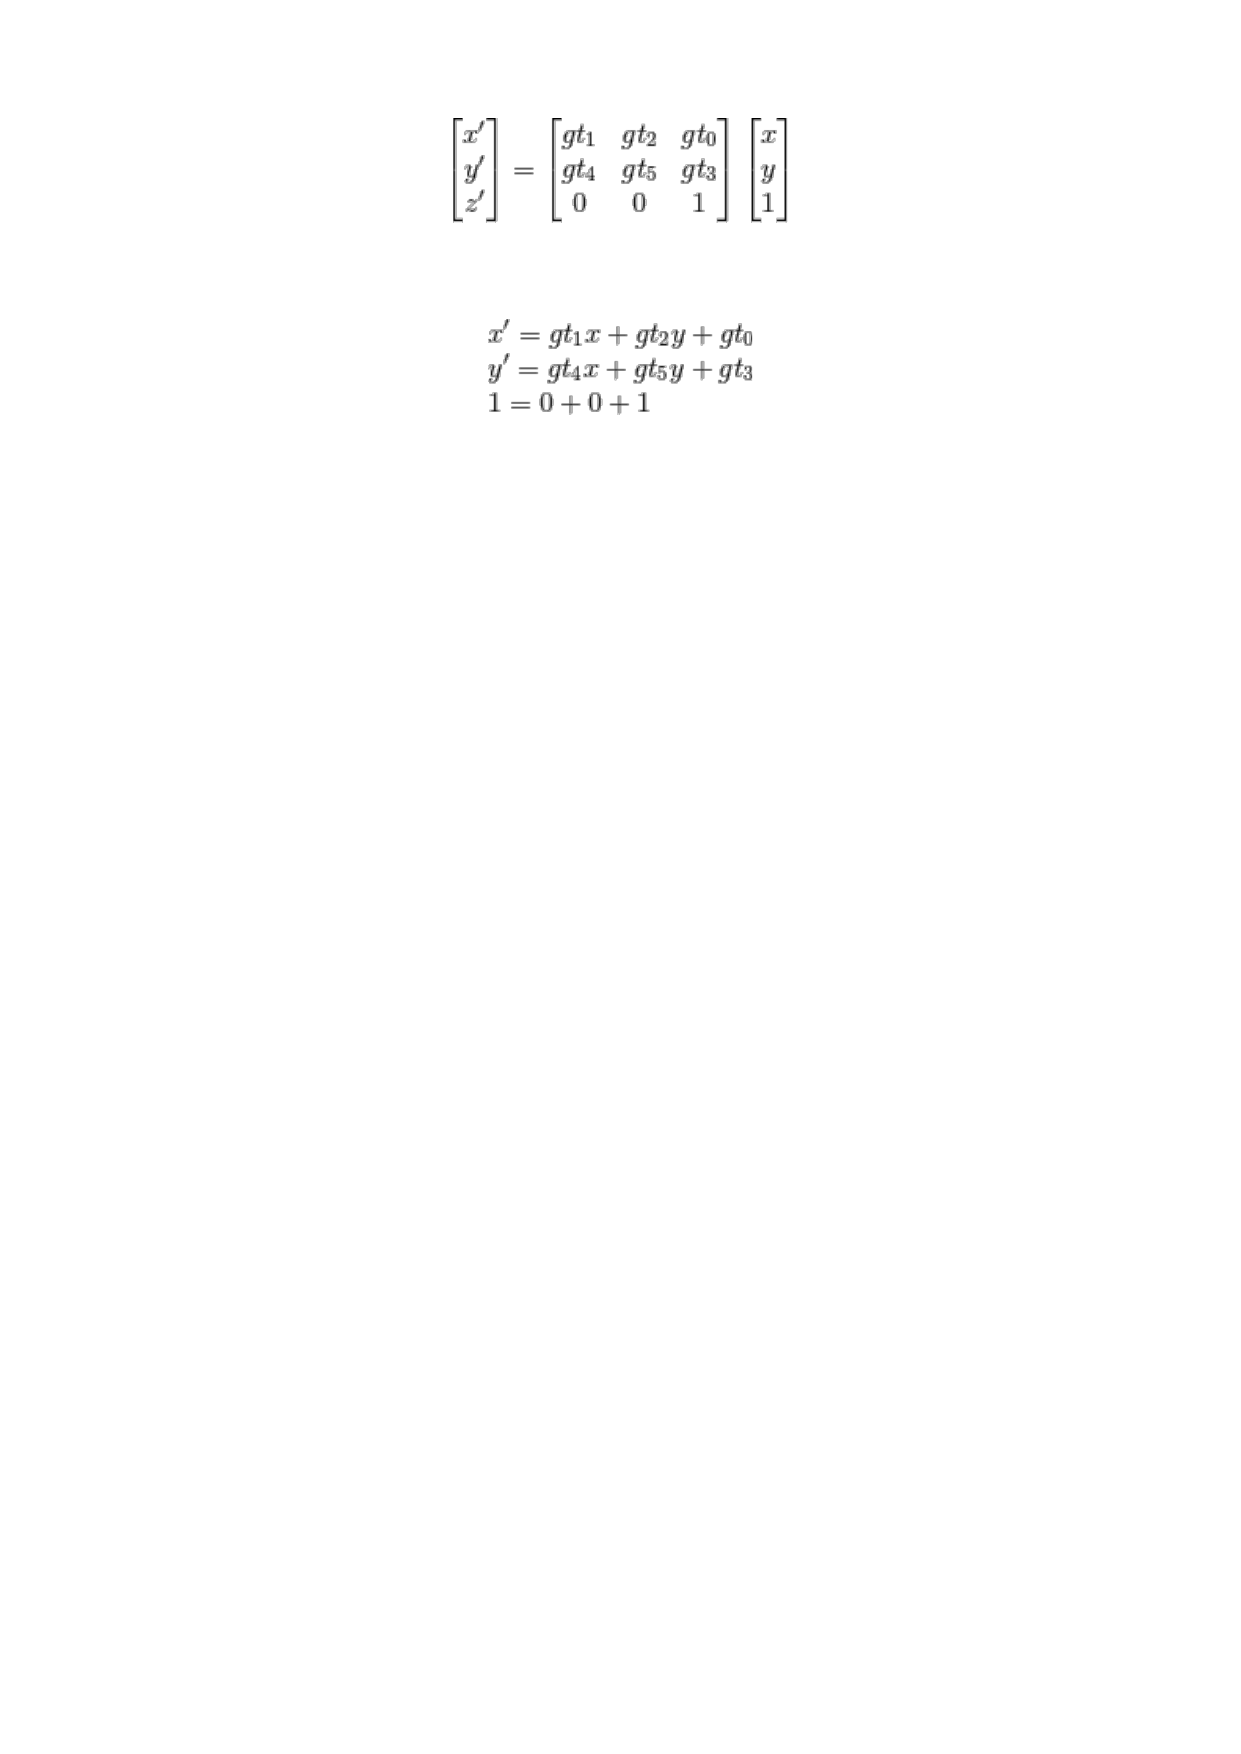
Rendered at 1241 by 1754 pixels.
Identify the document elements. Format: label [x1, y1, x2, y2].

picture [488, 319, 753, 415]
picture [452, 118, 788, 223]
